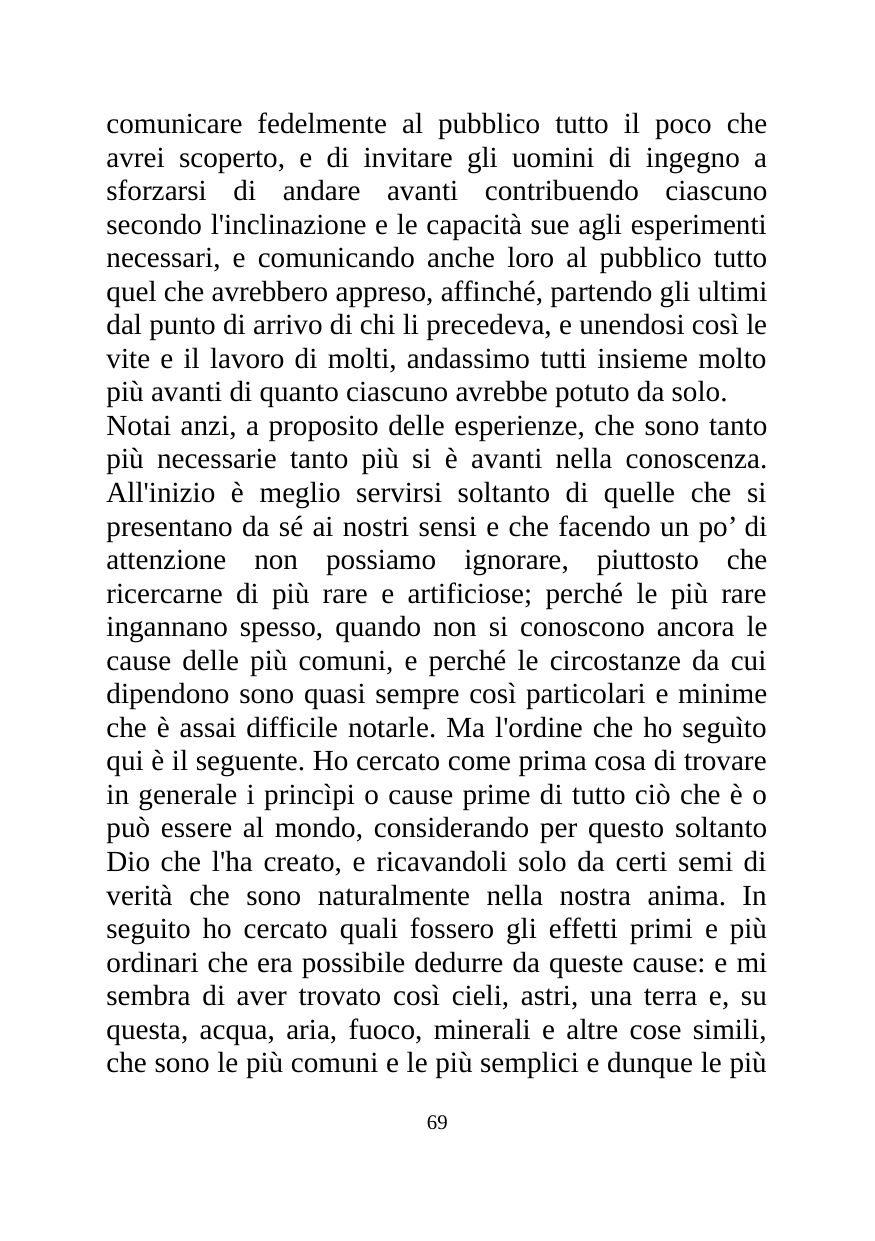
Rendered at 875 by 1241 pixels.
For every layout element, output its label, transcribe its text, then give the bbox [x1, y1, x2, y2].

text comunicare fedelmente al pubblico tutto il poco che avrei scoperto, e di invitare gli uomini di ingegno a sforzarsi di andare avanti contribuendo ciascuno secondo l'inclinazione e le capacità sue agli esperimenti necessari, e comunicando anche loro al pubblico tutto quel che avrebbero appreso, affinché, partendo gli ultimi dal punto di arrivo di chi li precedeva, e unendosi così le vite e il lavoro di molti, andassimo tutti insieme molto più avanti di quanto ciascuno avrebbe potuto da solo. [106, 106, 768, 408]
text Notai anzi, a proposito delle esperienze, che sono tanto più necessarie tanto più si è avanti nella conoscenza. All'inizio è meglio servirsi soltanto di quelle che si presentano da sé ai nostri sensi e che facendo un po’ di attenzione non possiamo ignorare, piuttosto che ricercarne di più rare e artificiose; perché le più rare ingannano spesso, quando non si conoscono ancora le cause delle più comuni, e perché le circostanze da cui dipendono sono quasi sempre così particolari e minime che è assai difficile notarle. Ma l'ordine che ho seguìto qui è il seguente. Ho cercato come prima cosa di trovare in generale i princìpi o cause prime di tutto ciò che è o può essere al mondo, considerando per questo soltanto Dio che l'ha creato, e ricavandoli solo da certi semi di verità che sono naturalmente nella nostra anima. In seguito ho cercato quali fossero gli effetti primi e più ordinari che era possibile dedurre da queste cause: e mi sembra di aver trovato così cieli, astri, una terra e, su questa, acqua, aria, fuoco, minerali e altre cose simili, che sono le più comuni e le più semplici e dunque le più [106, 408, 768, 1079]
